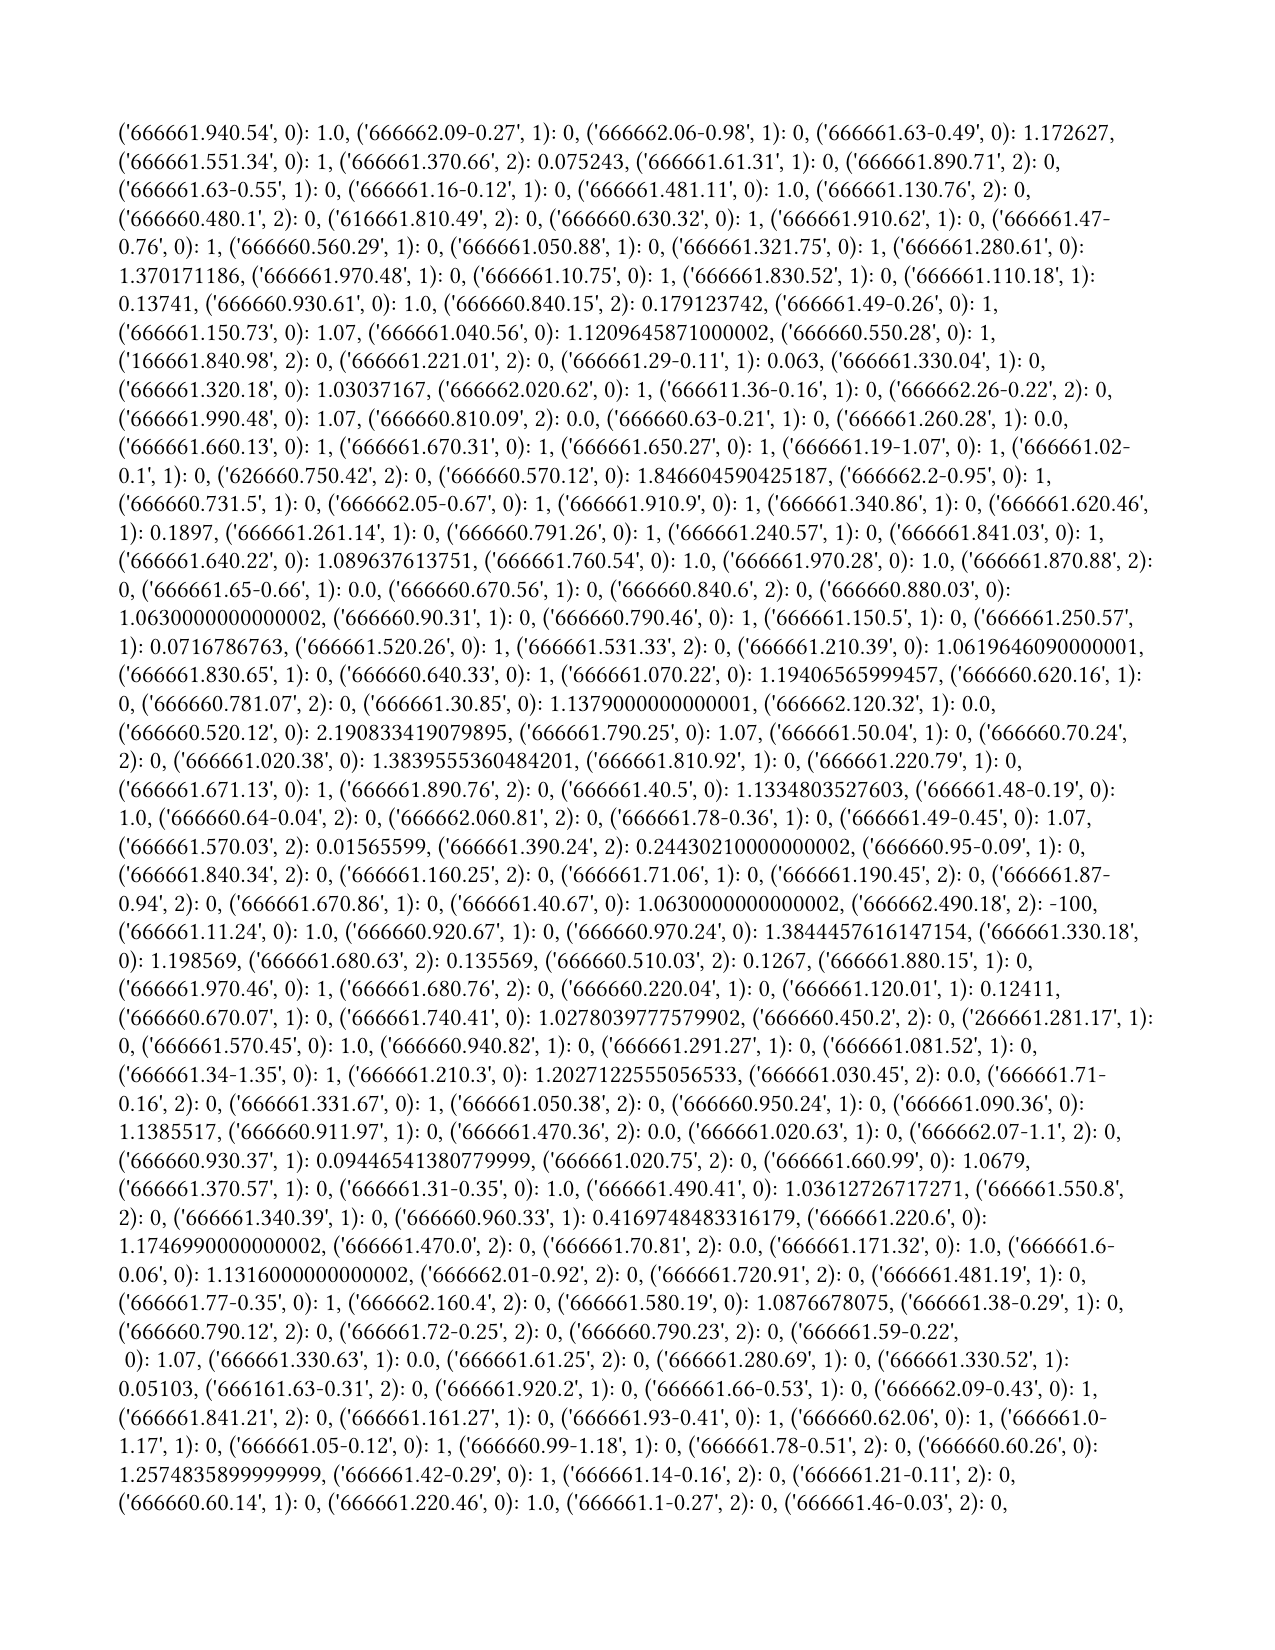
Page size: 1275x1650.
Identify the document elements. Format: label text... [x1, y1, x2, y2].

text ('666661.940.54', 0): 1.0, ('666662.09-0.27', 1): 0, ('666662.06-0.98', 1): 0, ('666661.63-0.49', 0): 1.172627, ('666661.551.34', 0): 1, ('666661.370.66', 2): 0.075243, ('666661.61.31', 1): 0, ('666661.890.71', 2): 0, ('666661.63-0.55', 1): 0, ('666661.16-0.12', 1): 0, ('666661.481.11', 0): 1.0, ('666661.130.76', 2): 0, ('666660.480.1', 2): 0, ('616661.810.49', 2): 0, ('666660.630.32', 0): 1, ('666661.910.62', 1): 0, ('666661.47-0.76', 0): 1, ('666660.560.29', 1): 0, ('666661.050.88', 1): 0, ('666661.321.75', 0): 1, ('666661.280.61', 0): 1.370171186, ('666661.970.48', 1): 0, ('666661.10.75', 0): 1, ('666661.830.52', 1): 0, ('666661.110.18', 1): 0.13741, ('666660.930.61', 0): 1.0, ('666660.840.15', 2): 0.179123742, ('666661.49-0.26', 0): 1, ('666661.150.73', 0): 1.07, ('666661.040.56', 0): 1.1209645871000002, ('666660.550.28', 0): 1, ('166661.840.98', 2): 0, ('666661.221.01', 2): 0, ('666661.29-0.11', 1): 0.063, ('666661.330.04', 1): 0, ('666661.320.18', 0): 1.03037167, ('666662.020.62', 0): 1, ('666611.36-0.16', 1): 0, ('666662.26-0.22', 2): 0, ('666661.990.48', 0): 1.07, ('666660.810.09', 2): 0.0, ('666660.63-0.21', 1): 0, ('666661.260.28', 1): 0.0, ('666661.660.13', 0): 1, ('666661.670.31', 0): 1, ('666661.650.27', 0): 1, ('666661.19-1.07', 0): 1, ('666661.02-0.1', 1): 0, ('626660.750.42', 2): 0, ('666660.570.12', 0): 1.846604590425187, ('666662.2-0.95', 0): 1, ('666660.731.5', 1): 0, ('666662.05-0.67', 0): 1, ('666661.910.9', 0): 1, ('666661.340.86', 1): 0, ('666661.620.46', 1): 0.1897, ('666661.261.14', 1): 0, ('666660.791.26', 0): 1, ('666661.240.57', 1): 0, ('666661.841.03', 0): 1, ('666661.640.22', 0): 1.089637613751, ('666661.760.54', 0): 1.0, ('666661.970.28', 0): 1.0, ('666661.870.88', 2): 0, ('666661.65-0.66', 1): 0.0, ('666660.670.56', 1): 0, ('666660.840.6', 2): 0, ('666660.880.03', 0): 1.0630000000000002, ('666660.90.31', 1): 0, ('666660.790.46', 0): 1, ('666661.150.5', 1): 0, ('666661.250.57', 1): 0.0716786763, ('666661.520.26', 0): 1, ('666661.531.33', 2): 0, ('666661.210.39', 0): 1.0619646090000001, ('666661.830.65', 1): 0, ('666660.640.33', 0): 1, ('666661.070.22', 0): 1.19406565999457, ('666660.620.16', 1): 0, ('666660.781.07', 2): 0, ('666661.30.85', 0): 1.1379000000000001, ('666662.120.32', 1): 0.0, ('666660.520.12', 0): 2.190833419079895, ('666661.790.25', 0): 1.07, ('666661.50.04', 1): 0, ('666660.70.24', 2): 0, ('666661.020.38', 0): 1.3839555360484201, ('666661.810.92', 1): 0, ('666661.220.79', 1): 0, ('666661.671.13', 0): 1, ('666661.890.76', 2): 0, ('666661.40.5', 0): 1.1334803527603, ('666661.48-0.19', 0): 1.0, ('666660.64-0.04', 2): 0, ('666662.060.81', 2): 0, ('666661.78-0.36', 1): 0, ('666661.49-0.45', 0): 1.07, ('666661.570.03', 2): 0.01565599, ('666661.390.24', 2): 0.24430210000000002, ('666660.95-0.09', 1): 0, ('666661.840.34', 2): 0, ('666661.160.25', 2): 0, ('666661.71.06', 1): 0, ('666661.190.45', 2): 0, ('666661.87-0.94', 2): 0, ('666661.670.86', 1): 0, ('666661.40.67', 0): 1.0630000000000002, ('666662.490.18', 2): -100, ('666661.11.24', 0): 1.0, ('666660.920.67', 1): 0, ('666660.970.24', 0): 1.3844457616147154, ('666661.330.18', 0): 1.198569, ('666661.680.63', 2): 0.135569, ('666660.510.03', 2): 0.1267, ('666661.880.15', 1): 0, ('666661.970.46', 0): 1, ('666661.680.76', 2): 0, ('666660.220.04', 1): 0, ('666661.120.01', 1): 0.12411, ('666660.670.07', 1): 0, ('666661.740.41', 0): 1.0278039777579902, ('666660.450.2', 2): 0, ('266661.281.17', 1): 0, ('666661.570.45', 0): 1.0, ('666660.940.82', 1): 0, ('666661.291.27', 1): 0, ('666661.081.52', 1): 0, ('666661.34-1.35', 0): 1, ('666661.210.3', 0): 1.2027122555056533, ('666661.030.45', 2): 0.0, ('666661.71-0.16', 2): 0, ('666661.331.67', 0): 1, ('666661.050.38', 2): 0, ('666660.950.24', 1): 0, ('666661.090.36', 0): 1.1385517, ('666660.911.97', 1): 0, ('666661.470.36', 2): 0.0, ('666661.020.63', 1): 0, ('666662.07-1.1', 2): 0, ('666660.930.37', 1): 0.09446541380779999, ('666661.020.75', 2): 0, ('666661.660.99', 0): 1.0679, ('666661.370.57', 1): 0, ('666661.31-0.35', 0): 1.0, ('666661.490.41', 0): 1.03612726717271, ('666661.550.8', 2): 0, ('666661.340.39', 1): 0, ('666660.960.33', 1): 0.4169748483316179, ('666661.220.6', 0): 1.1746990000000002, ('666661.470.0', 2): 0, ('666661.70.81', 2): 0.0, ('666661.171.32', 0): 1.0, ('666661.6-0.06', 0): 1.1316000000000002, ('666662.01-0.92', 2): 0, ('666661.720.91', 2): 0, ('666661.481.19', 1): 0, ('666661.77-0.35', 0): 1, ('666662.160.4', 2): 0, ('666661.580.19', 0): 1.0876678075, ('666661.38-0.29', 1): 0, ('666660.790.12', 2): 0, ('666661.72-0.25', 2): 0, ('666660.790.23', 2): 0, ('666661.59-0.22', [118, 118, 1157, 1345]
text 0): 1.07, ('666661.330.63', 1): 0.0, ('666661.61.25', 2): 0, ('666661.280.69', 1): 0, ('666661.330.52', 1): 0.05103, ('666161.63-0.31', 2): 0, ('666661.920.2', 1): 0, ('666661.66-0.53', 1): 0, ('666662.09-0.43', 0): 1, ('666661.841.21', 2): 0, ('666661.161.27', 1): 0, ('666661.93-0.41', 0): 1, ('666660.62.06', 0): 1, ('666661.0-1.17', 1): 0, ('666661.05-0.12', 0): 1, ('666660.99-1.18', 1): 0, ('666661.78-0.51', 2): 0, ('666660.60.26', 0): 1.2574835899999999, ('666661.42-0.29', 0): 1, ('666661.14-0.16', 2): 0, ('666661.21-0.11', 2): 0, ('666660.60.14', 1): 0, ('666661.220.46', 0): 1.0, ('666661.1-0.27', 2): 0, ('666661.46-0.03', 2): 0, [118, 1345, 1157, 1517]
